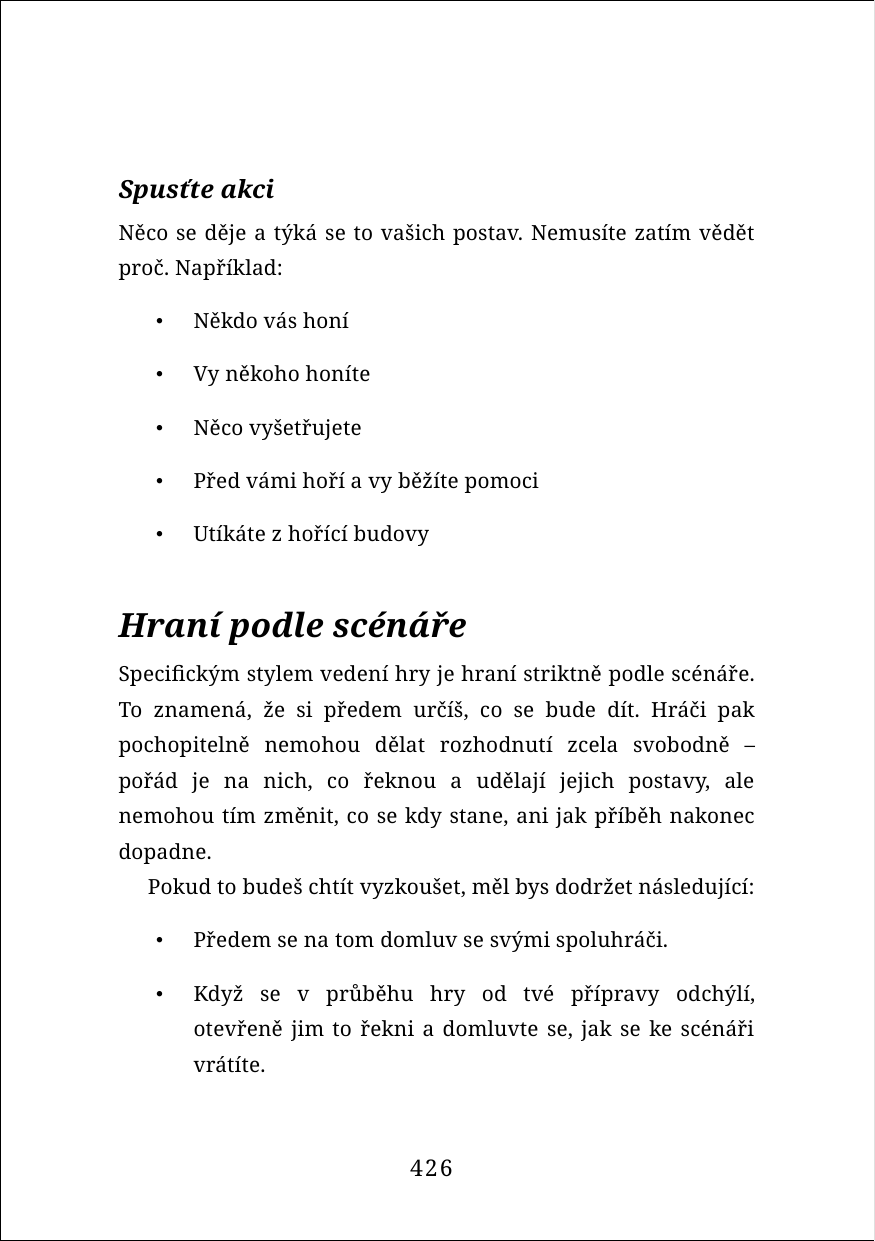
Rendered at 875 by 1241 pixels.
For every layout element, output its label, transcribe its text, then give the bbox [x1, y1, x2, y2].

text Něco se děje a týká se to vašich postav. Nemusíte zatím vědět proč. Například: [118, 218, 756, 282]
subtitle Hraní podle scénáře [118, 602, 756, 647]
list Někdo vás honí [156, 306, 756, 335]
text Specifickým stylem vedení hry je hraní striktně podle scénáře. To znamená, že si předem určíš, co se bude dít. Hráči pak pochopitelně nemohou dělat rozhodnutí zcela svobodně – pořád je na nich, co řeknou a udělají jejich postavy, ale nemohou tím změnit, co se kdy stane, ani jak příběh nakonec dopadne. Pokud to budeš chtít vyzkoušet, měl bys dodržet následující: [118, 659, 756, 901]
list Když se v průběhu hry od tvé přípravy odchýlí, otevřeně jim to řekni a domluvte se, jak se ke scénáři vrátíte. [156, 979, 756, 1078]
list Utíkáte z hořící budovy [156, 519, 756, 548]
list Předem se na tom domluv se svými spoluhráči. [156, 926, 756, 954]
list Něco vyšetřujete [156, 413, 756, 441]
list Vy někoho honíte [156, 359, 756, 388]
subtitle Spusťte akci [118, 172, 756, 206]
list Před vámi hoří a vy běžíte pomoci [156, 466, 756, 494]
